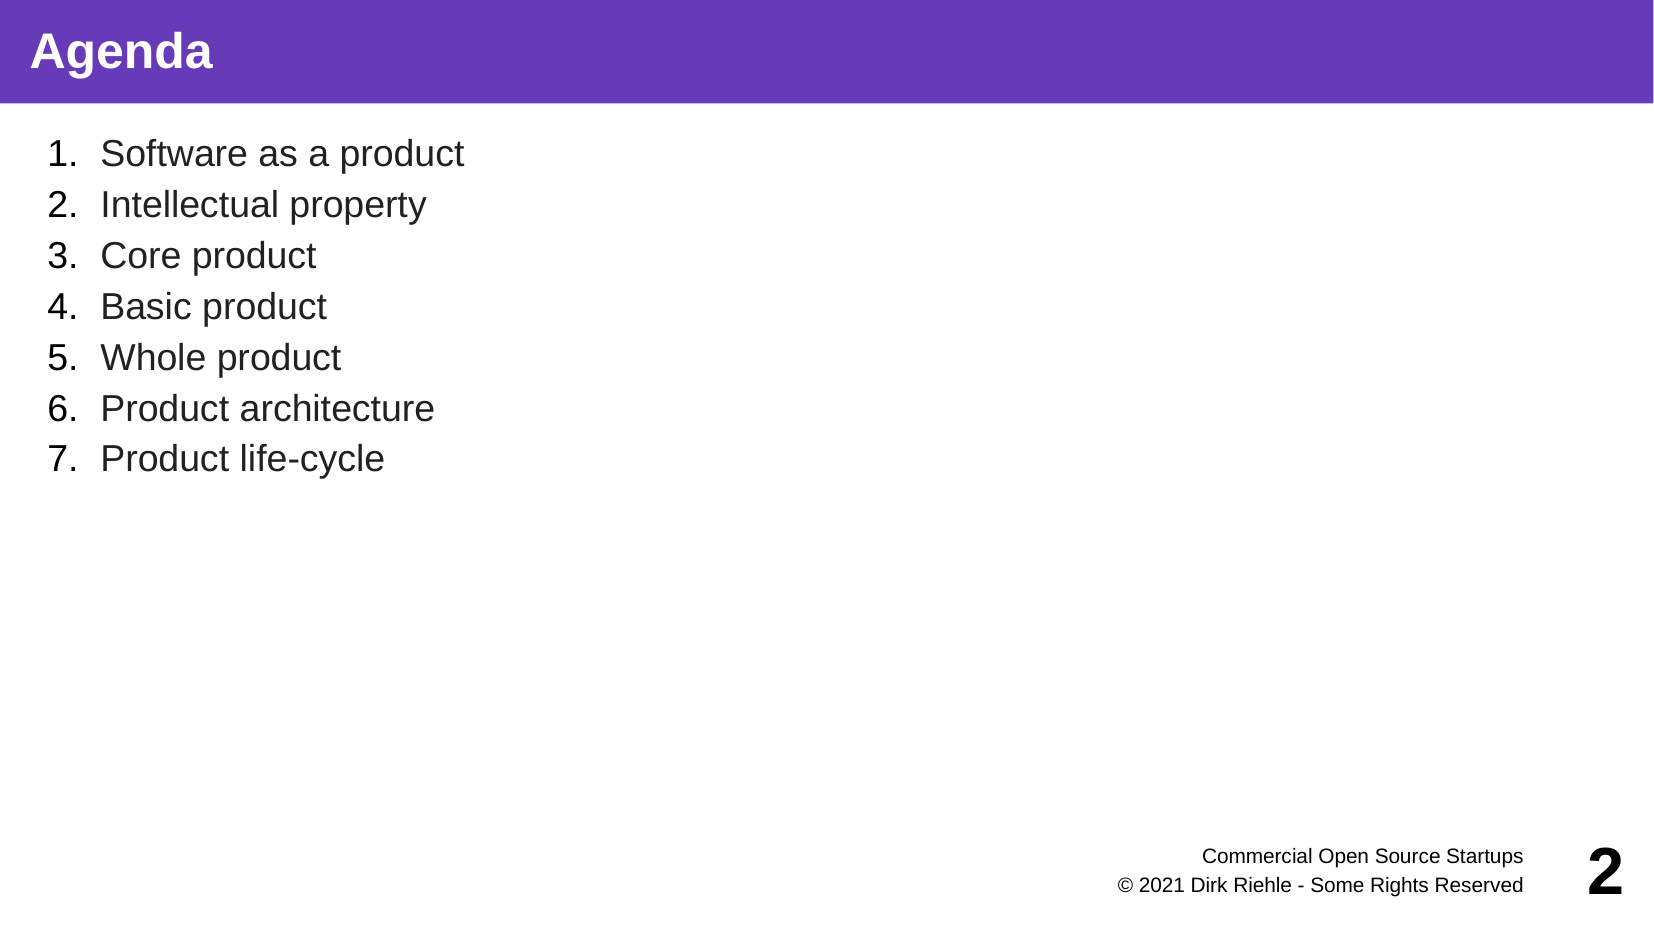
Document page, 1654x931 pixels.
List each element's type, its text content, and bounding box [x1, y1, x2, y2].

title Agenda [0, 0, 1654, 104]
list Software as a product Intellectual property Core product Basic product Whole product Product architecture Product life-cycle [29, 132, 1625, 813]
